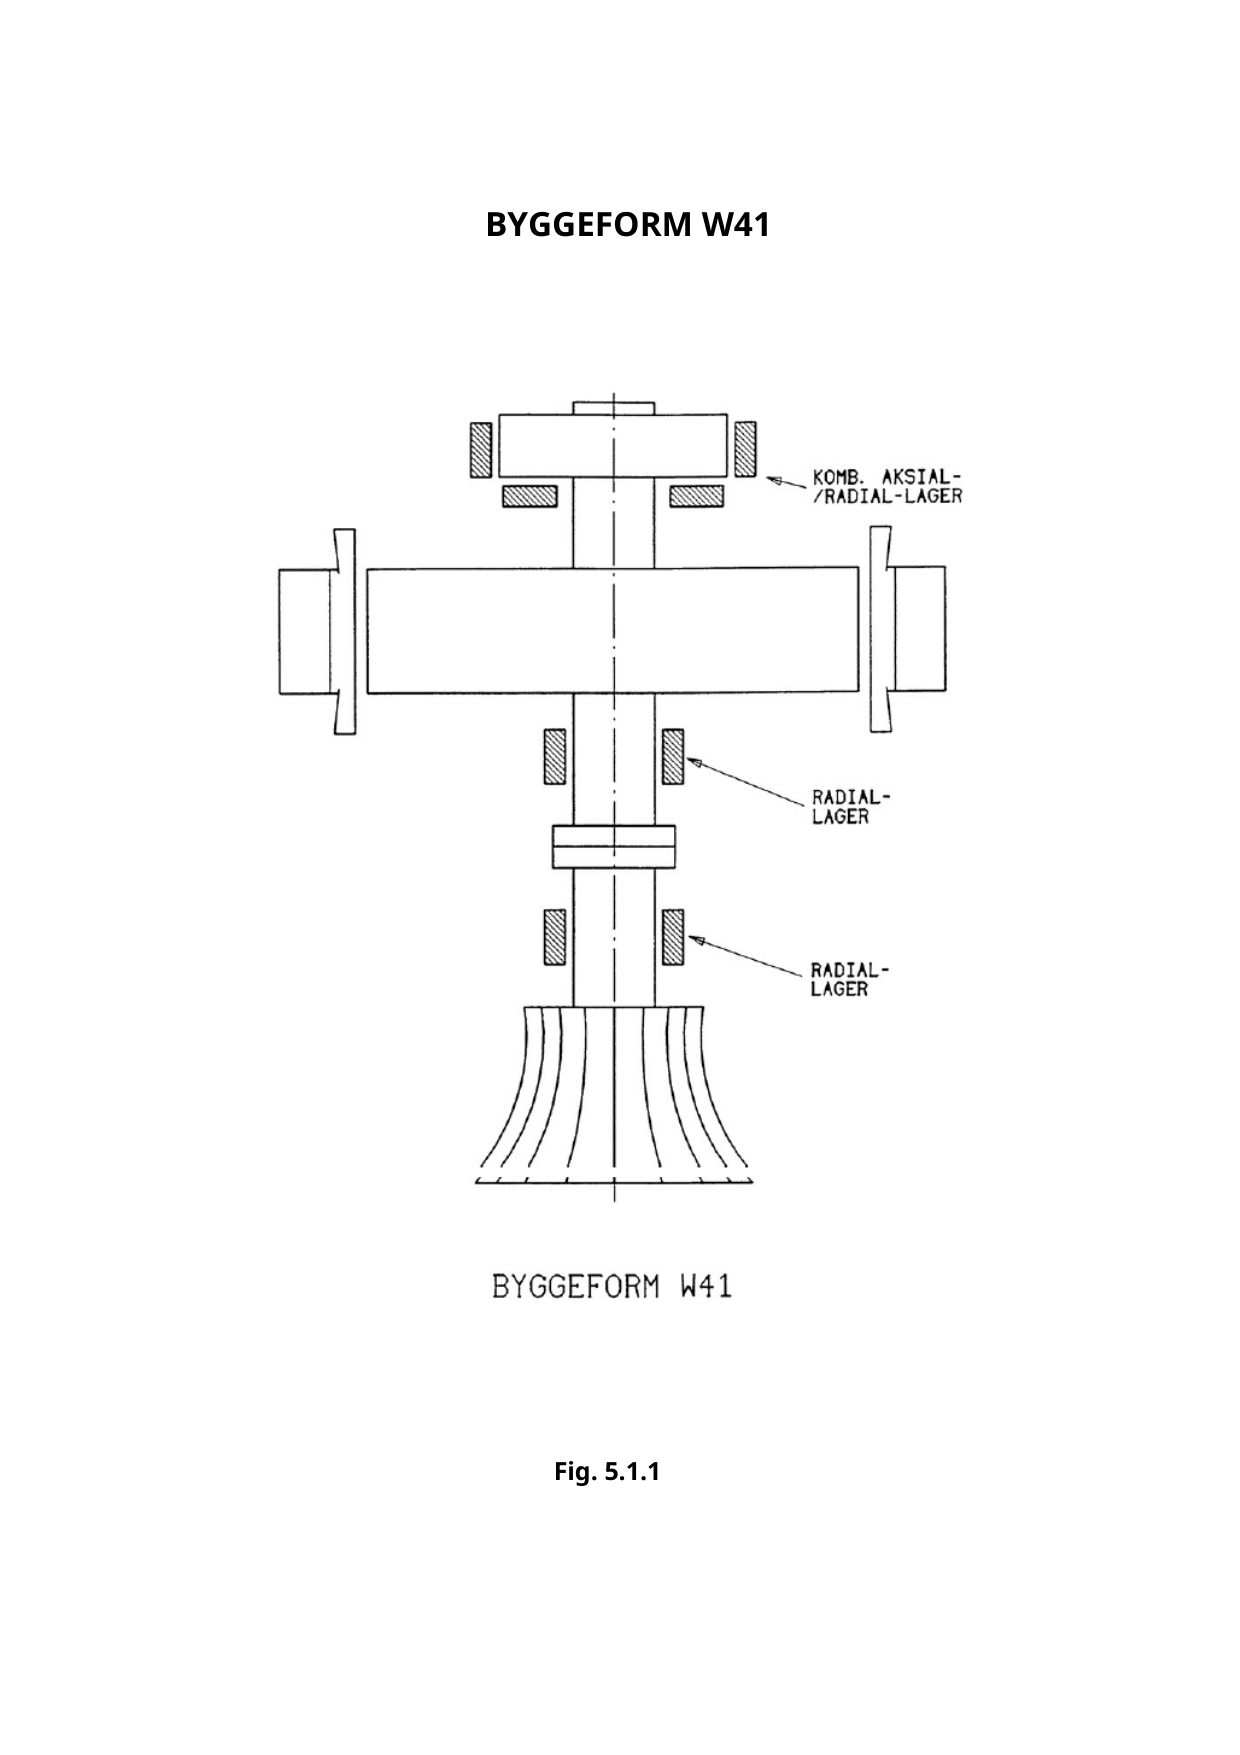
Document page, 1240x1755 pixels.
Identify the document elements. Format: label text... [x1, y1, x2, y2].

text Fig. 5.1.1 [150, 1453, 668, 1487]
text BYGGEFORM W41 [150, 201, 1116, 247]
